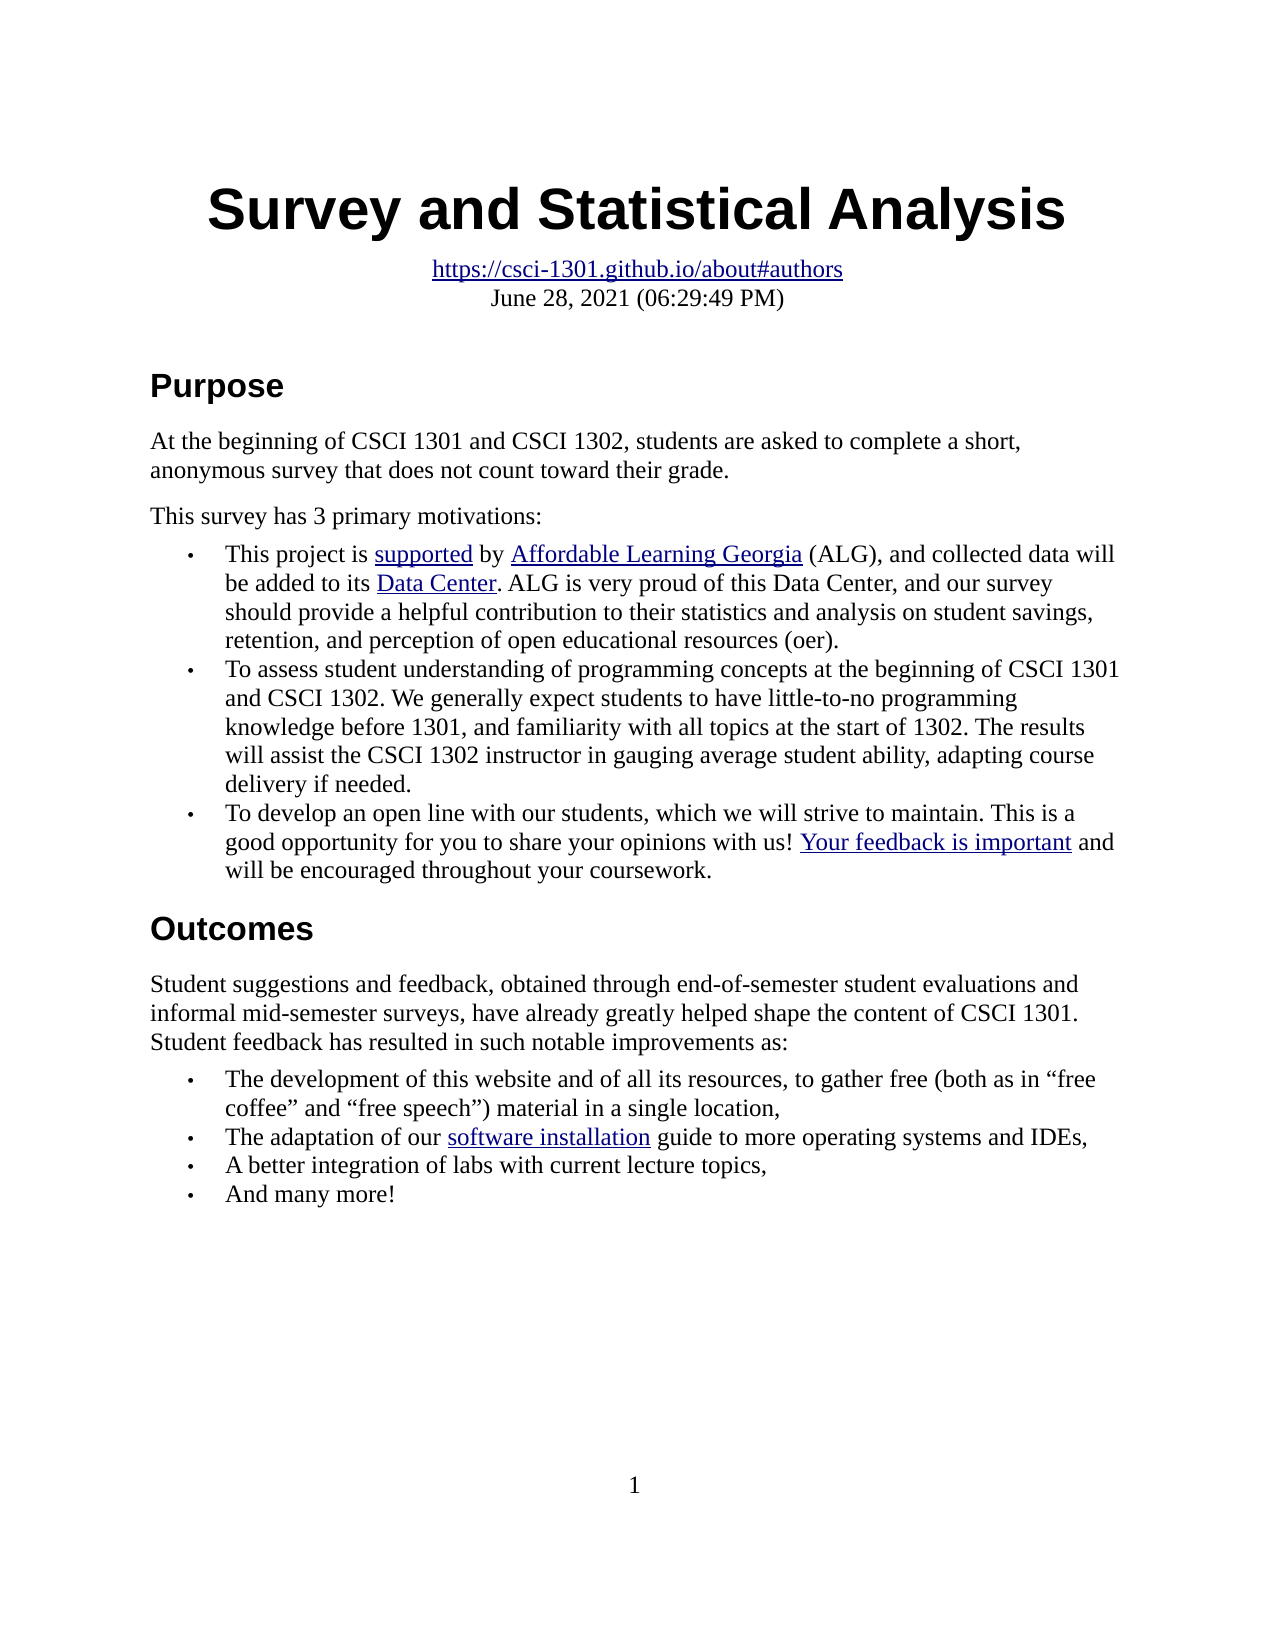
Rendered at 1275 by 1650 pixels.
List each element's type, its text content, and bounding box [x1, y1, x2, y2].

title Survey and Statistical Analysis [150, 175, 1125, 242]
text June 28, 2021 (06:29:49 PM) [150, 283, 1125, 312]
list This project is supported by Affordable Learning Georgia (ALG), and collected data will be added to its Data Center. ALG is very proud of this Data Center, and our survey should provide a helpful contribution to their statistics and analysis on student savings, retention, and perception of open educational resources (oer). [187, 539, 1125, 654]
text This survey has 3 primary motivations: [150, 501, 1125, 530]
list To develop an open line with our students, which we will strive to maintain. This is a good opportunity for you to share your opinions with us! Your feedback is important and will be encouraged throughout your coursework. [187, 798, 1125, 884]
text https://csci-1301.github.io/about#authors [150, 254, 1125, 283]
list The development of this website and of all its resources, to gather free (both as in “free coffee” and “free speech”) material in a single location, [187, 1064, 1125, 1122]
text At the beginning of CSCI 1301 and CSCI 1302, students are asked to complete a short, anonymous survey that does not count toward their grade. [150, 426, 1125, 483]
list To assess student understanding of programming concepts at the beginning of CSCI 1301 and CSCI 1302. We generally expect students to have little-to-no programming knowledge before 1301, and familiarity with all topics at the start of 1302. The results will assist the CSCI 1302 instructor in gauging average student ability, adapting course delivery if needed. [187, 654, 1125, 798]
list The adaptation of our software installation guide to more operating systems and IDEs, [187, 1122, 1125, 1151]
list A better integration of labs with current lecture topics, [187, 1151, 1125, 1179]
subtitle Outcomes [150, 909, 1125, 948]
text Student suggestions and feedback, obtained through end-of-semester student evaluations and informal mid-semester surveys, have already greatly helped shape the content of CSCI 1301. Student feedback has resulted in such notable improvements as: [150, 969, 1125, 1055]
subtitle Purpose [150, 366, 1125, 404]
list And many more! [187, 1179, 1125, 1208]
